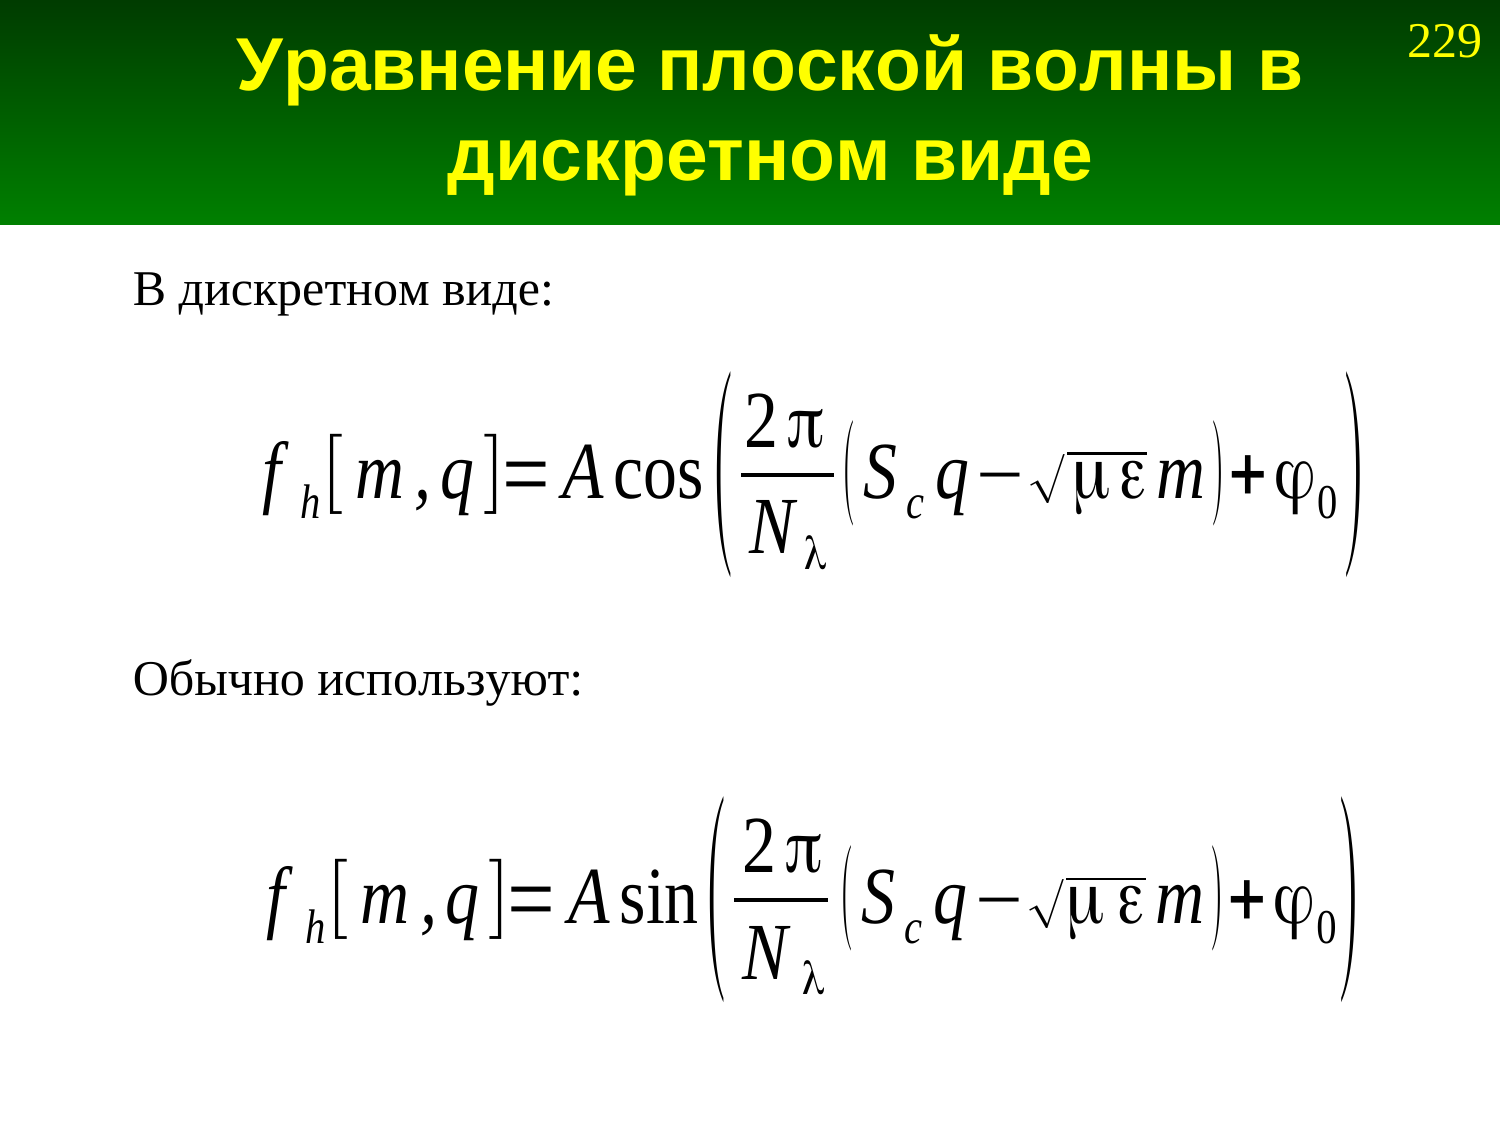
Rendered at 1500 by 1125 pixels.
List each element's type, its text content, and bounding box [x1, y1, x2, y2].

text_box В дискретном виде: [118, 248, 570, 323]
text_box Обычно используют: [118, 637, 599, 713]
title Уравнение плоской волны в дискретном виде [100, 7, 1441, 204]
chart [237, 791, 1380, 1006]
chart [232, 366, 1381, 581]
